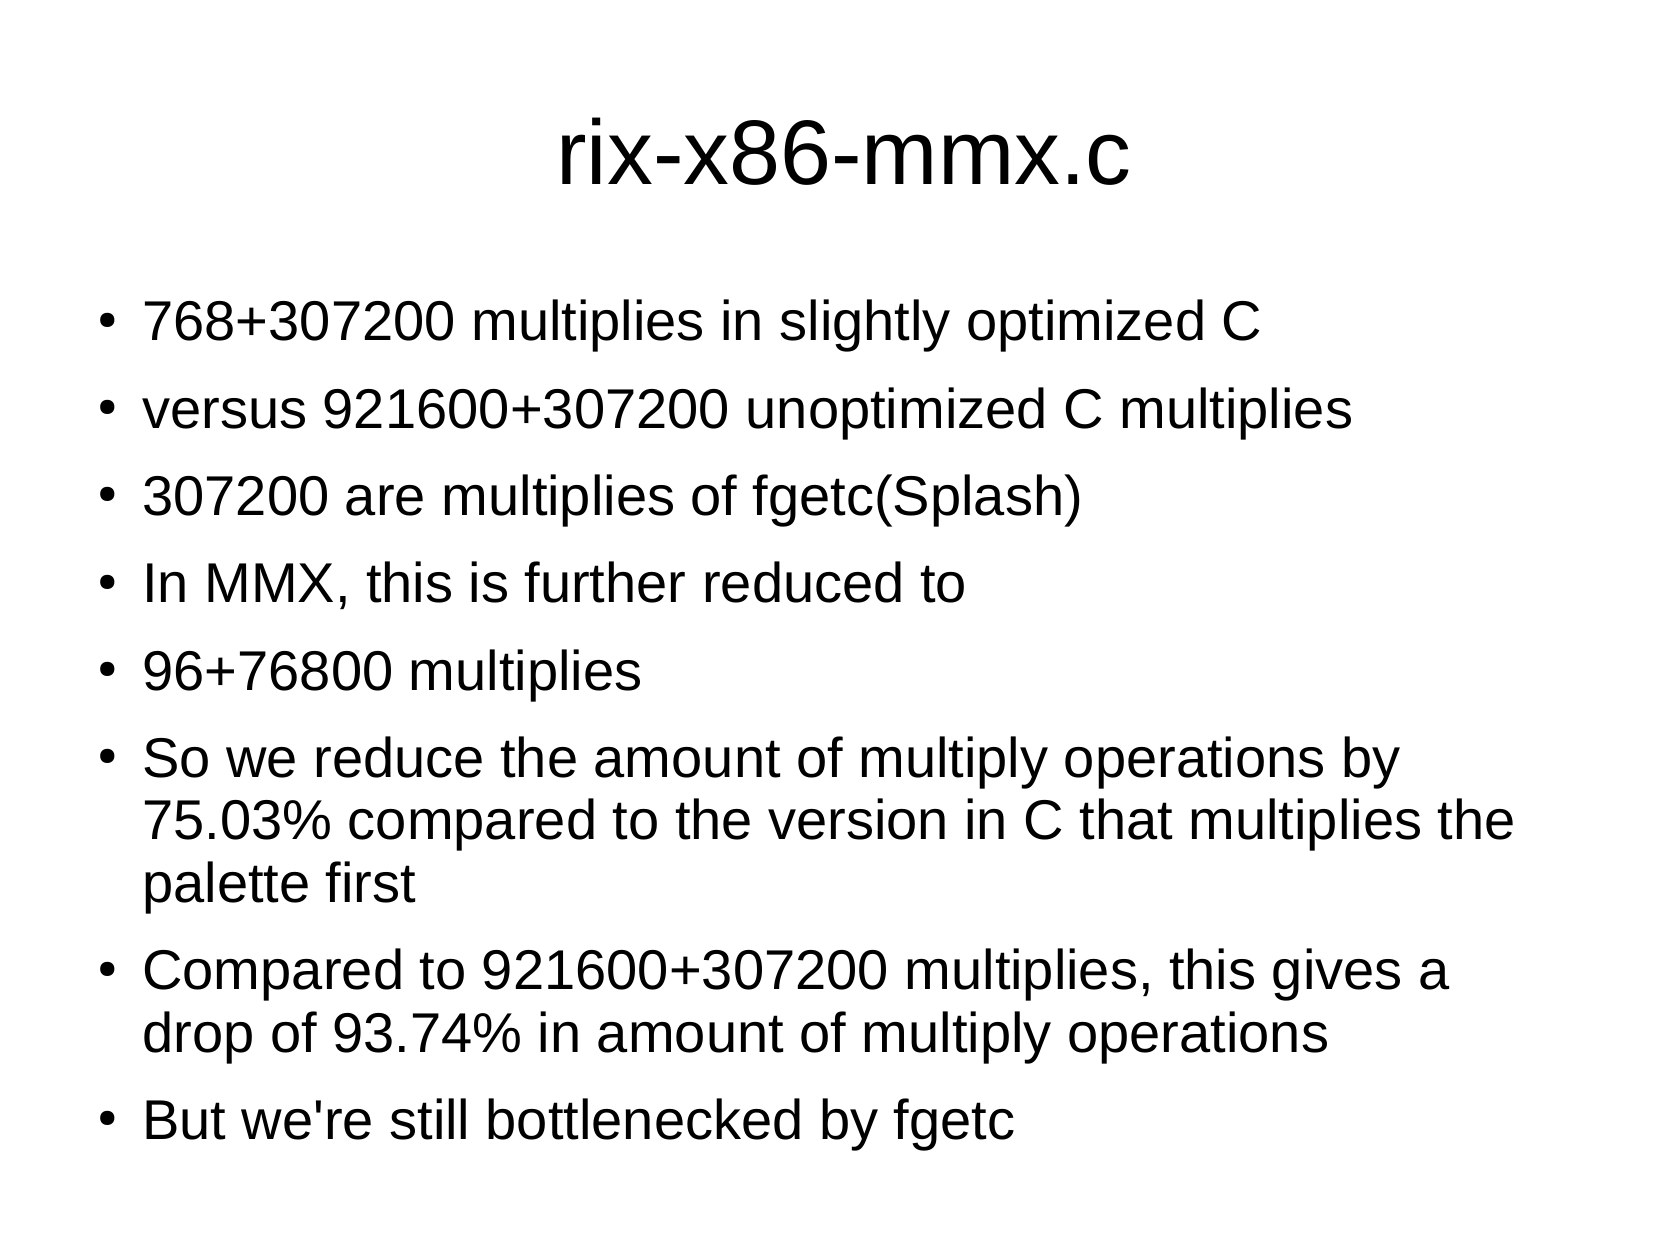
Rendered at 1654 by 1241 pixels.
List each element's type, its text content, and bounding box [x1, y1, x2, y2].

title rix-x86-mmx.c [82, 49, 1571, 257]
list 768+307200 multiplies in slightly optimized C versus 921600+307200 unoptimized C multiplies 307200 are multiplies of fgetc(Splash) In MMX, this is further reduced to 96+76800 multiplies So we reduce the amount of multiply operations by 75.03% compared to the version in C that multiplies the palette first Compared to 921600+307200 multiplies, this gives a drop of 93.74% in amount of multiply operations But we're still bottlenecked by fgetc [82, 290, 1571, 1158]
